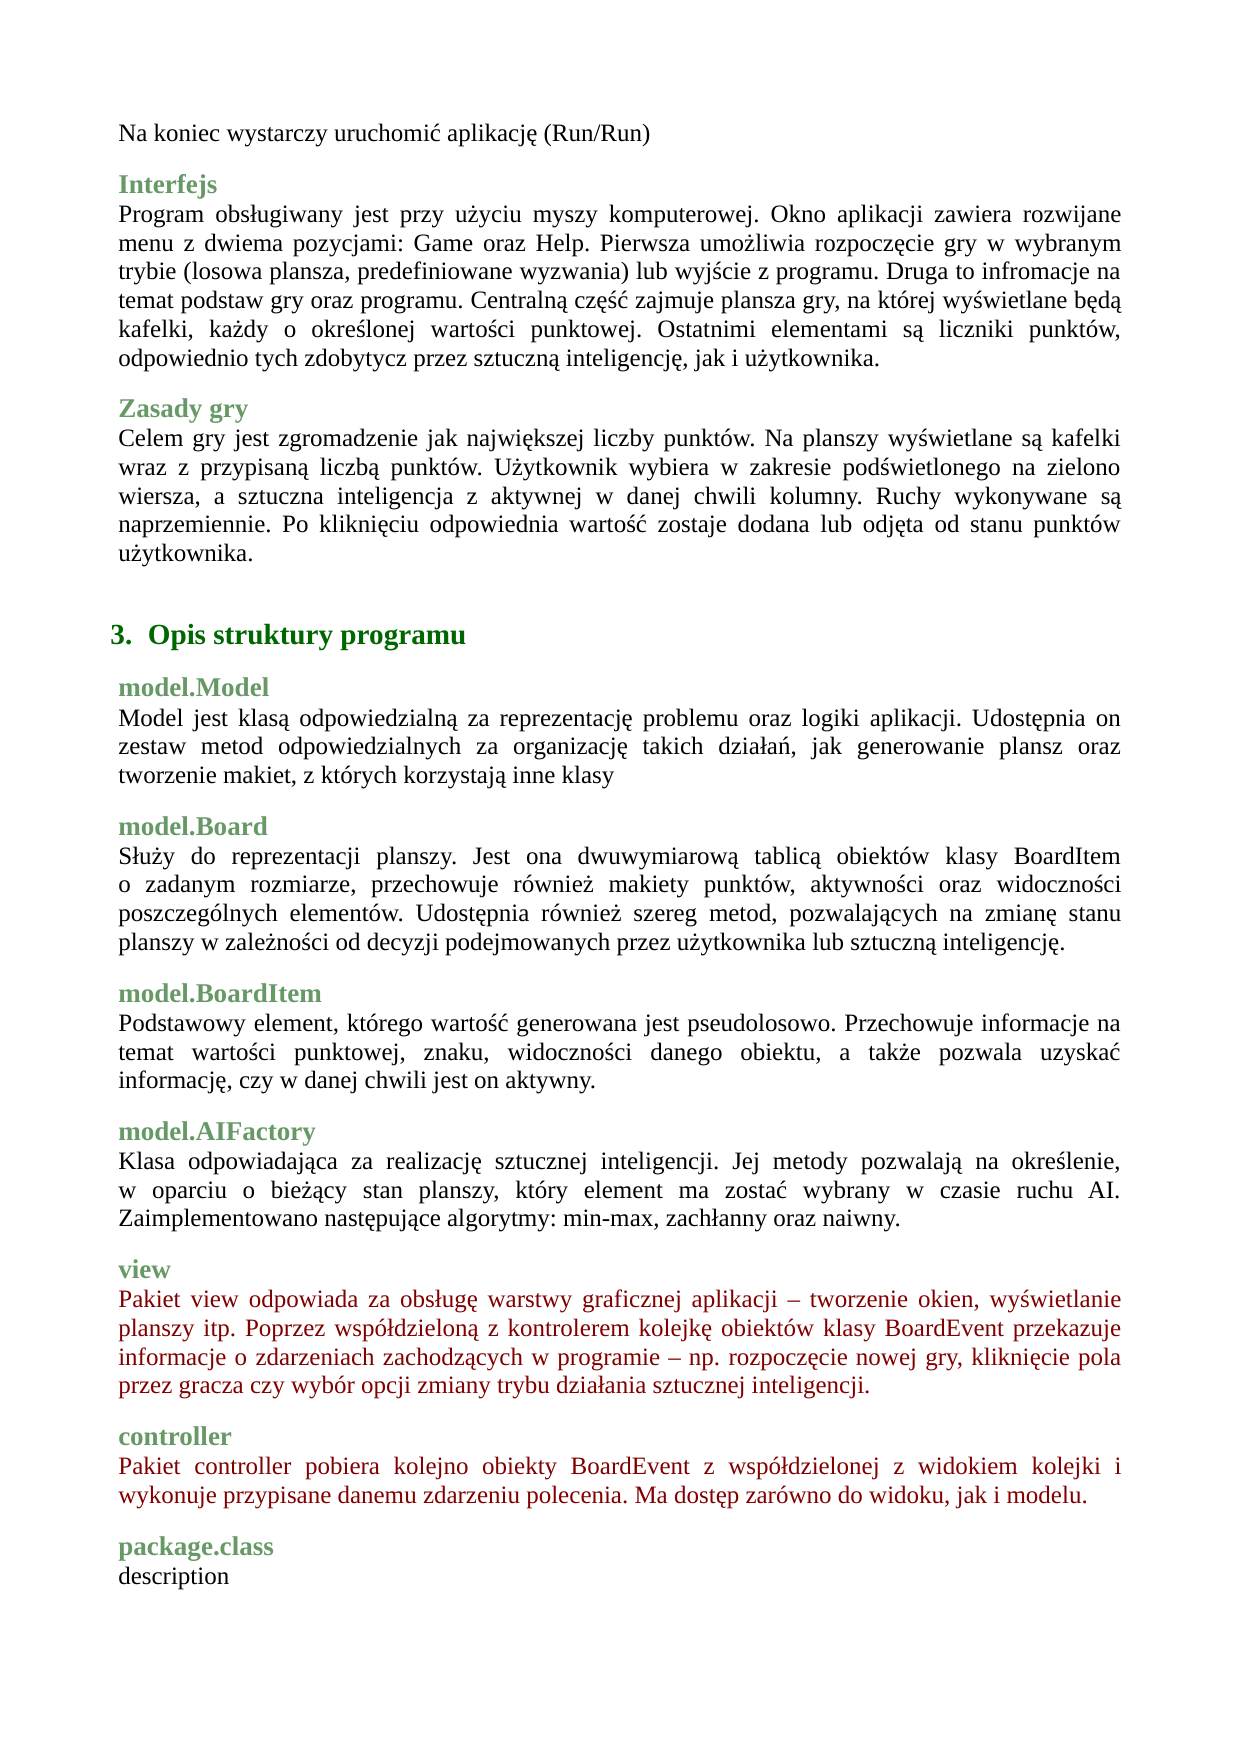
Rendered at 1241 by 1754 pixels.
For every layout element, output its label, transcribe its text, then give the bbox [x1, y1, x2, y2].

subtitle Zasady gry [118, 392, 1122, 423]
text Celem gry jest zgromadzenie jak największej liczby punktów. Na planszy wyświetlane są kafelki wraz z przypisaną liczbą punktów. Użytkownik wybiera w zakresie podświetlonego na zielono wiersza, a sztuczna inteligencja z aktywnej w danej chwili kolumny. Ruchy wykonywane są naprzemiennie. Po kliknięciu odpowiednia wartość zostaje dodana lub odjęta od stanu punktów użytkownika. [118, 423, 1122, 567]
subtitle package.class [118, 1529, 1122, 1561]
text Pakiet view odpowiada za obsługę warstwy graficznej aplikacji – tworzenie okien, wyświetlanie planszy itp. Poprzez współdzieloną z kontrolerem kolejkę obiektów klasy BoardEvent przekazuje informacje o zdarzeniach zachodzących w programie – np. rozpoczęcie nowej gry, kliknięcie pola przez gracza czy wybór opcji zmiany trybu działania sztucznej inteligencji. [118, 1284, 1122, 1399]
text Podstawowy element, którego wartość generowana jest pseudolosowo. Przechowuje informacje na temat wartości punktowej, znaku, widoczności danego obiektu, a także pozwala uzyskać informację, czy w danej chwili jest on aktywny. [118, 1008, 1122, 1094]
subtitle model.Board [118, 810, 1122, 841]
text Klasa odpowiadająca za realizację sztucznej inteligencji. Jej metody pozwalają na określenie, w oparciu o bieżący stan planszy, który element ma zostać wybrany w czasie ruchu AI. Zaimplementowano następujące algorytmy: min-max, zachłanny oraz naiwny. [118, 1146, 1122, 1232]
text Pakiet controller pobiera kolejno obiekty BoardEvent z współdzielonej z widokiem kolejki i wykonuje przypisane danemu zdarzeniu polecenia. Ma dostęp zarówno do widoku, jak i modelu. [118, 1451, 1122, 1509]
subtitle model.AIFactory [118, 1115, 1122, 1146]
subtitle controller [118, 1420, 1122, 1451]
subtitle Opis struktury programu [110, 617, 1122, 651]
text Służy do reprezentacji planszy. Jest ona dwuwymiarową tablicą obiektów klasy BoardItem o zadanym rozmiarze, przechowuje również makiety punktów, aktywności oraz widoczności poszczególnych elementów. Udostępnia również szereg metod, pozwalających na zmianę stanu planszy w zależności od decyzji podejmowanych przez użytkownika lub sztuczną inteligencję. [118, 841, 1122, 956]
subtitle Interfejs [118, 168, 1122, 199]
text Model jest klasą odpowiedzialną za reprezentację problemu oraz logiki aplikacji. Udostępnia on zestaw metod odpowiedzialnych za organizację takich działań, jak generowanie plansz oraz tworzenie makiet, z których korzystają inne klasy [118, 703, 1122, 789]
text Program obsługiwany jest przy użyciu myszy komputerowej. Okno aplikacji zawiera rozwijane menu z dwiema pozycjami: Game oraz Help. Pierwsza umożliwia rozpoczęcie gry w wybranym trybie (losowa plansza, predefiniowane wyzwania) lub wyjście z programu. Druga to infromacje na temat podstaw gry oraz programu. Centralną część zajmuje plansza gry, na której wyświetlane będą kafelki, każdy o określonej wartości punktowej. Ostatnimi elementami są liczniki punktów, odpowiednio tych zdobytycz przez sztuczną inteligencję, jak i użytkownika. [118, 199, 1122, 371]
subtitle model.BoardItem [118, 977, 1122, 1008]
text Na koniec wystarczy uruchomić aplikację (Run/Run) [118, 118, 1122, 147]
subtitle model.Model [118, 671, 1122, 703]
text description [118, 1561, 1122, 1589]
subtitle view [118, 1253, 1122, 1284]
